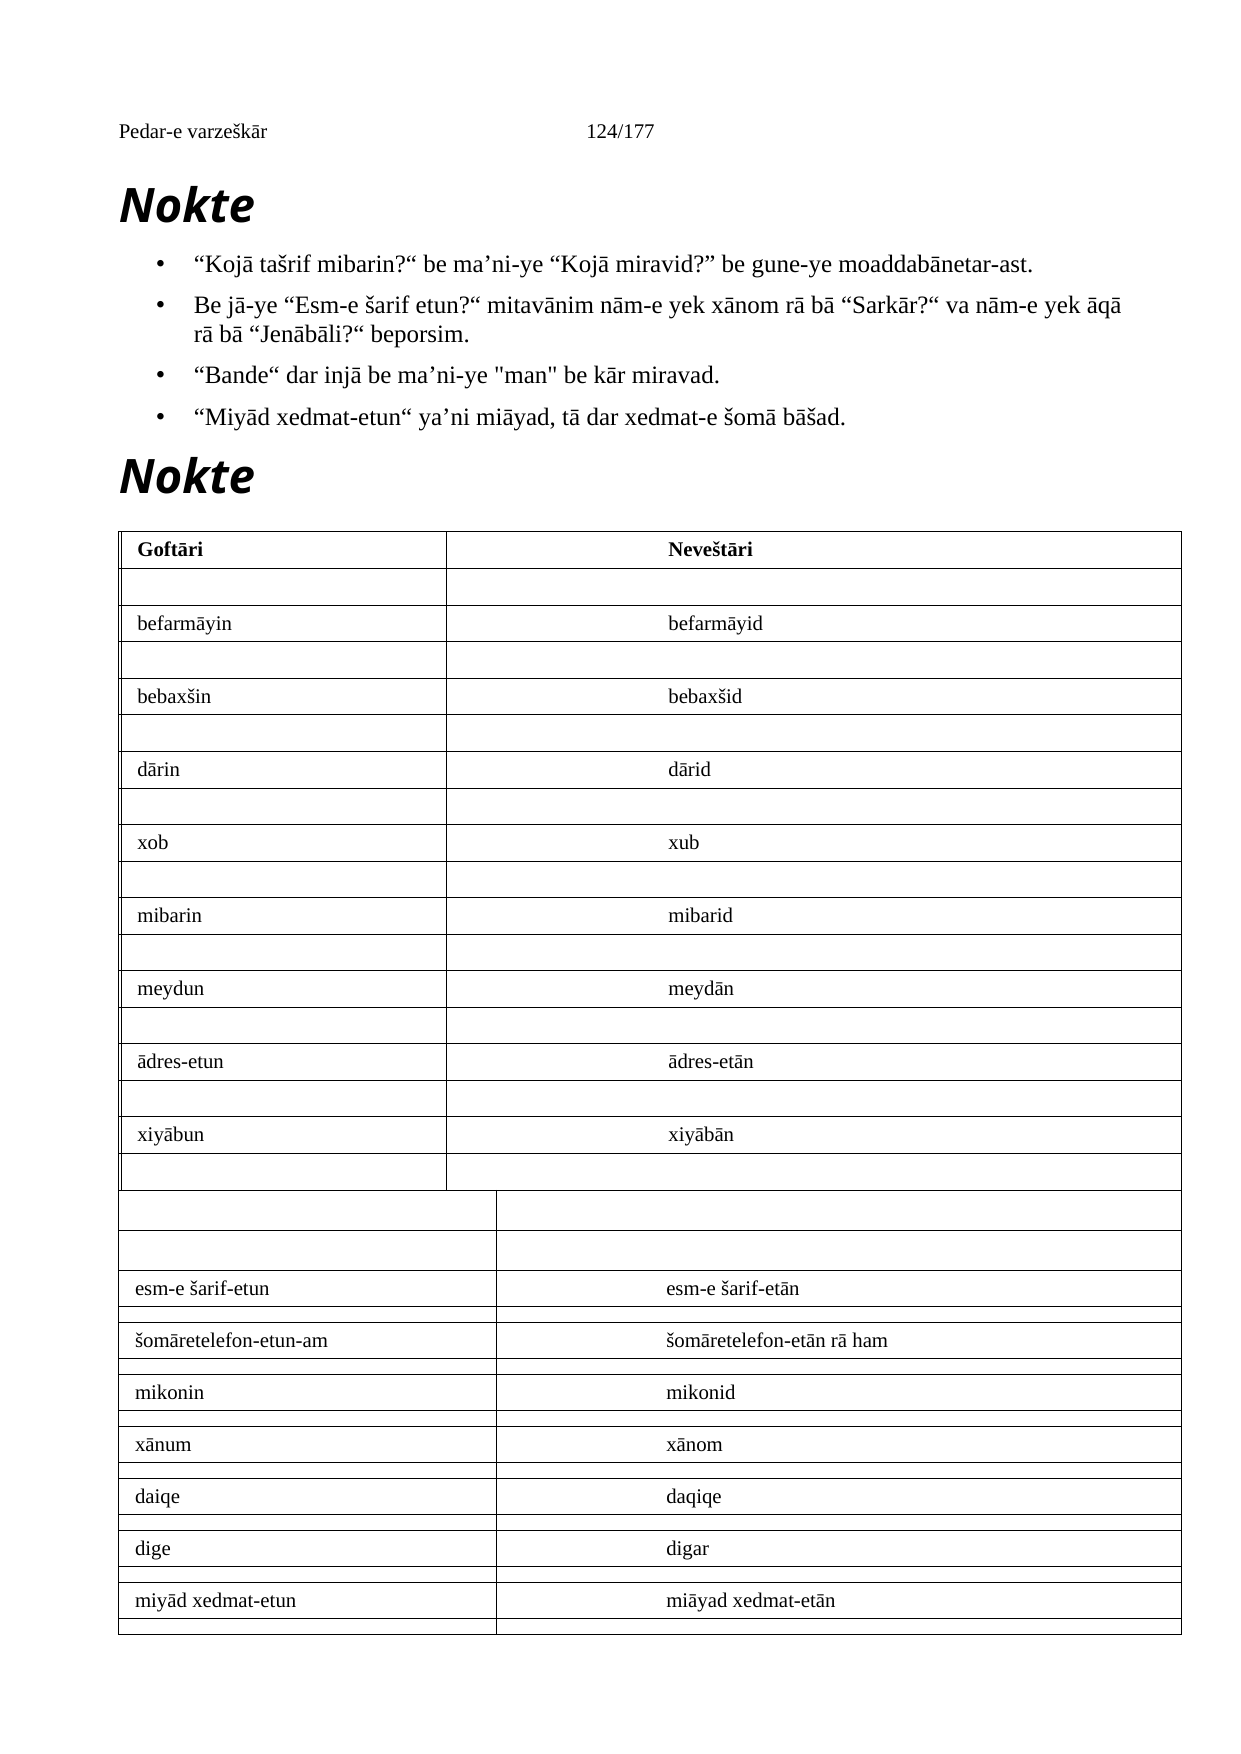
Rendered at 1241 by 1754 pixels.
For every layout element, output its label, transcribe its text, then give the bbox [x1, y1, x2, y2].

table_header [119, 1191, 496, 1230]
table_cell xiyābān [447, 1117, 1181, 1153]
table_cell [447, 862, 1181, 897]
table_cell esm‐e šarif‐etān [497, 1271, 1181, 1306]
table_cell xānum [119, 1427, 496, 1462]
table_cell befarmāyin [122, 606, 446, 641]
table_cell digar [497, 1531, 1181, 1566]
table_cell bebaxšid [447, 679, 1181, 714]
table_cell [122, 1081, 446, 1116]
table_cell [119, 1359, 496, 1374]
subtitle Nokte [118, 443, 1122, 508]
table_cell [497, 1307, 1181, 1322]
table_cell [122, 862, 446, 897]
table_cell [497, 1411, 1181, 1426]
table_cell [119, 1567, 496, 1582]
table_cell [122, 1154, 446, 1189]
table_cell [119, 1619, 496, 1634]
table_cell [497, 1359, 1181, 1374]
table_cell [497, 1515, 1181, 1530]
table_cell xānom [497, 1427, 1181, 1462]
table_header [497, 1191, 1181, 1230]
table_cell [447, 1154, 1181, 1189]
list “Miyād xedmat‐etun“ ya’ni miāyad, tā dar xedmat‐e šomā bāšad. [156, 402, 1122, 431]
table_cell meydun [122, 971, 446, 1007]
table_cell [122, 935, 446, 970]
table_cell [122, 569, 446, 604]
table_cell befarmāyid [447, 606, 1181, 641]
table_cell dige [119, 1531, 496, 1566]
table_cell [119, 1411, 496, 1426]
list “Kojā tašrif mibarin?“ be ma’ni‐ye “Kojā miravid?” be gune‐ye moaddabānetar‐ast. [156, 249, 1122, 278]
table_cell [447, 715, 1181, 751]
list Be jā‐ye “Esm‐e šarif etun?“ mitavānim nām‐e yek xānom rā bā “Sarkār?“ va nām‐e yek āqā rā bā “Jenābāli?“ beporsim. [156, 291, 1122, 348]
table_cell esm‐e šarif‐etun [119, 1271, 496, 1306]
table_cell šomāretelefon‐etān rā ham [497, 1323, 1181, 1358]
table_cell [447, 569, 1181, 604]
table_cell mibarid [447, 898, 1181, 934]
table_cell [447, 935, 1181, 970]
table_cell dārin [122, 752, 446, 787]
table_cell [447, 789, 1181, 824]
table_cell miyād xedmat‐etun [119, 1583, 496, 1618]
table_cell dārid [447, 752, 1181, 787]
table_cell mikonid [497, 1375, 1181, 1410]
table_cell xob [122, 825, 446, 861]
table_cell [447, 642, 1181, 678]
table_cell daiqe [119, 1479, 496, 1514]
table_cell [122, 715, 446, 751]
table_cell mikonin [119, 1375, 496, 1410]
table_cell šomāretelefon‐etun‐am [119, 1323, 496, 1358]
table_header Goftāri [122, 532, 446, 568]
list “Bande“ dar injā be ma’ni‐ye "man" be kār miravad. [156, 361, 1122, 389]
table_cell ādres‐etān [447, 1044, 1181, 1080]
subtitle Nokte [118, 172, 1122, 237]
table_cell [119, 1463, 496, 1478]
table_cell [119, 1307, 496, 1322]
table_cell [122, 1008, 446, 1043]
table_cell [497, 1231, 1181, 1270]
table_header Neveštāri [447, 532, 1181, 568]
table_cell mibarin [122, 898, 446, 934]
table_cell xub [447, 825, 1181, 861]
table_cell [447, 1081, 1181, 1116]
table_cell ādres‐etun [122, 1044, 446, 1080]
table_cell [119, 1515, 496, 1530]
table_cell [497, 1567, 1181, 1582]
table_cell [497, 1463, 1181, 1478]
table_cell bebaxšin [122, 679, 446, 714]
table_cell [447, 1008, 1181, 1043]
table_cell daqiqe [497, 1479, 1181, 1514]
table_cell [497, 1619, 1181, 1634]
table_cell miāyad xedmat‐etān [497, 1583, 1181, 1618]
table_cell xiyābun [122, 1117, 446, 1153]
table_cell [122, 642, 446, 678]
table_cell meydān [447, 971, 1181, 1007]
table_cell [119, 1231, 496, 1270]
table_cell [122, 789, 446, 824]
